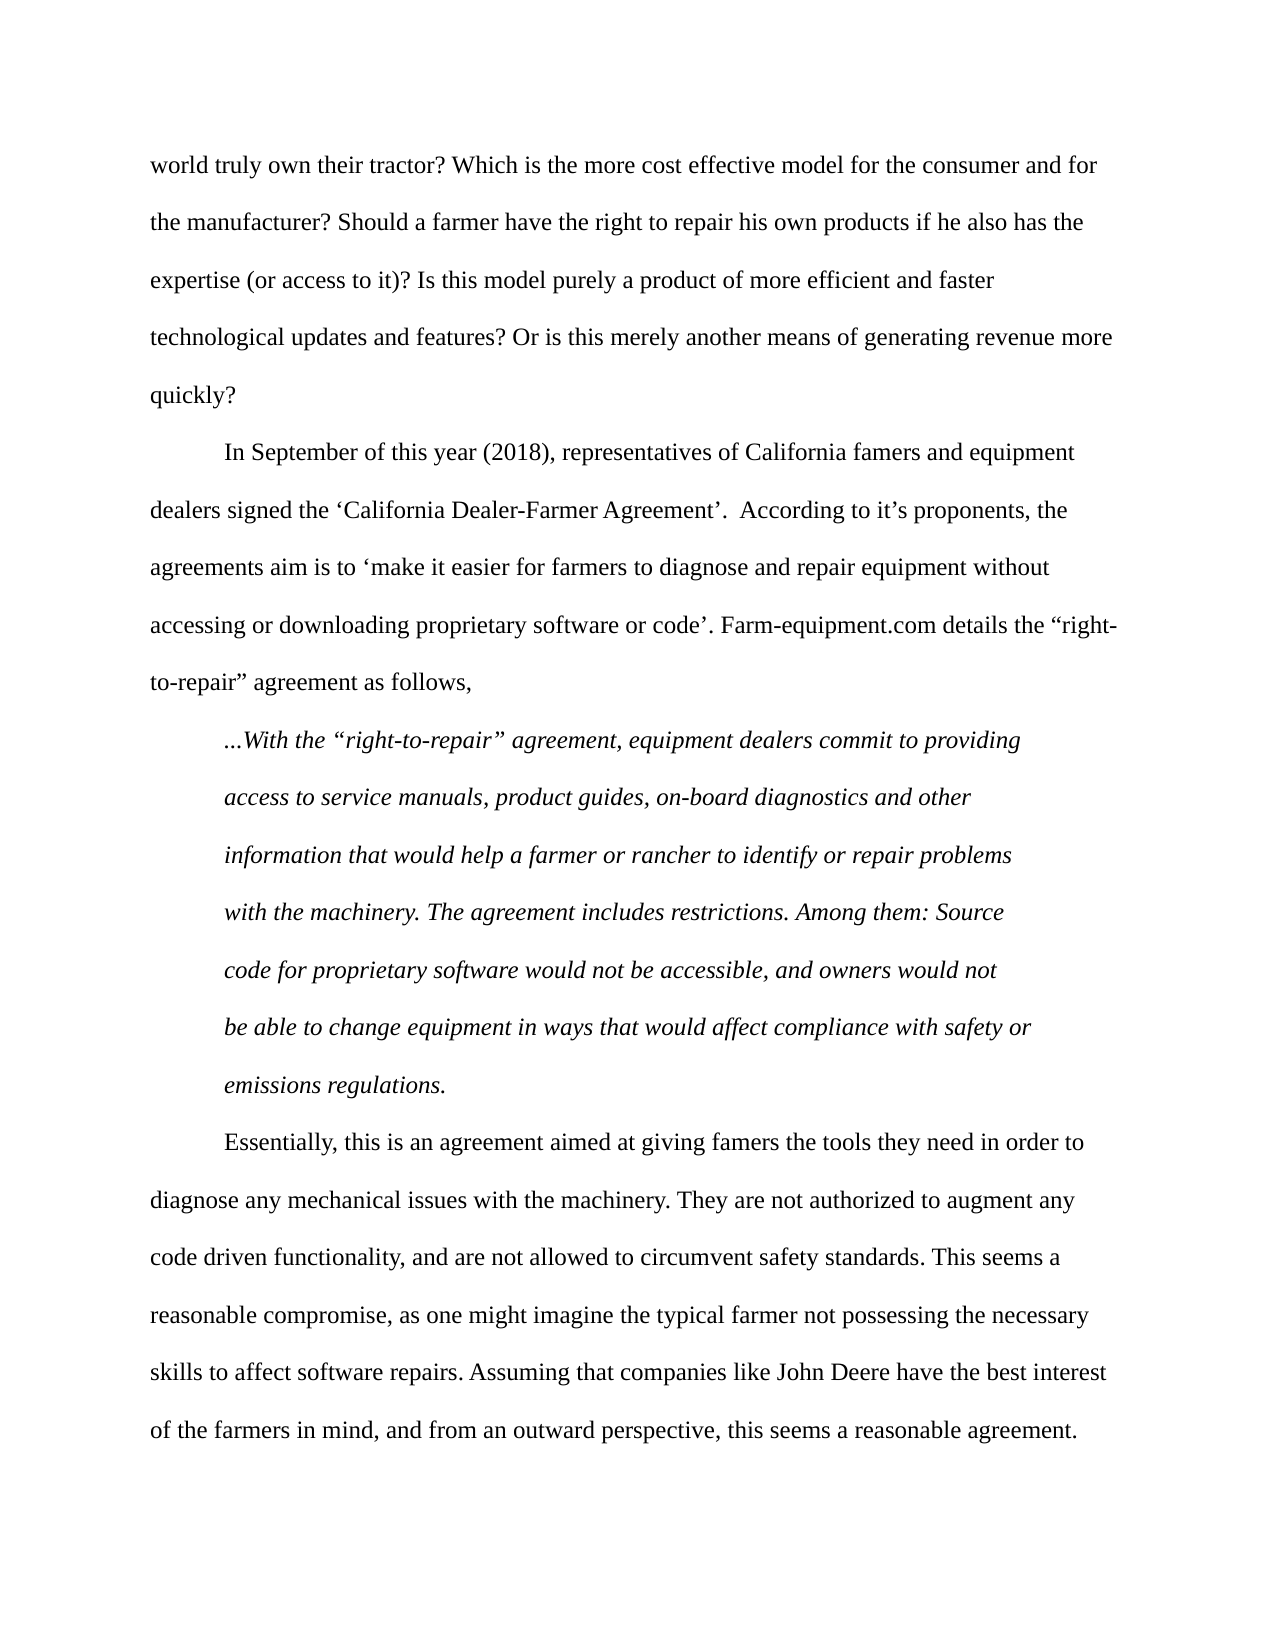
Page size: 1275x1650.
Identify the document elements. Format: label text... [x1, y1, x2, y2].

text access to service manuals, product guides, on-board diagnostics and other information that would help a farmer or rancher to identify or repair problems [150, 782, 1125, 869]
text In September of this year (2018), representatives of California famers and equipment dealers signed the ‘California Dealer-Farmer Agreement’. According to it’s proponents, the agreements aim is to ‘make it easier for farmers to diagnose and repair equipment without accessing or downloading proprietary software or code’. Farm-equipment.com details the “right-to-repair” agreement as follows, [150, 437, 1125, 696]
text ...With the “right-to-repair” agreement, equipment dealers commit to providing [150, 725, 1125, 754]
text world truly own their tractor? Which is the more cost effective model for the consumer and for the manufacturer? Should a farmer have the right to repair his own products if he also has the expertise (or access to it)? Is this model purely a product of more efficient and faster technological updates and features? Or is this merely another means of generating revenue more quickly? [150, 150, 1125, 409]
text Essentially, this is an agreement aimed at giving famers the tools they need in order to diagnose any mechanical issues with the machinery. They are not authorized to augment any code driven functionality, and are not allowed to circumvent safety standards. This seems a reasonable compromise, as one might imagine the typical farmer not possessing the necessary skills to affect software repairs. Assuming that companies like John Deere have the best interest of the farmers in mind, and from an outward perspective, this seems a reasonable agreement. [150, 1127, 1125, 1444]
text with the machinery. The agreement includes restrictions. Among them: Source [150, 897, 1125, 926]
text be able to change equipment in ways that would affect compliance with safety or emissions regulations. [150, 1012, 1125, 1099]
text code for proprietary software would not be accessible, and owners would not [150, 955, 1125, 984]
